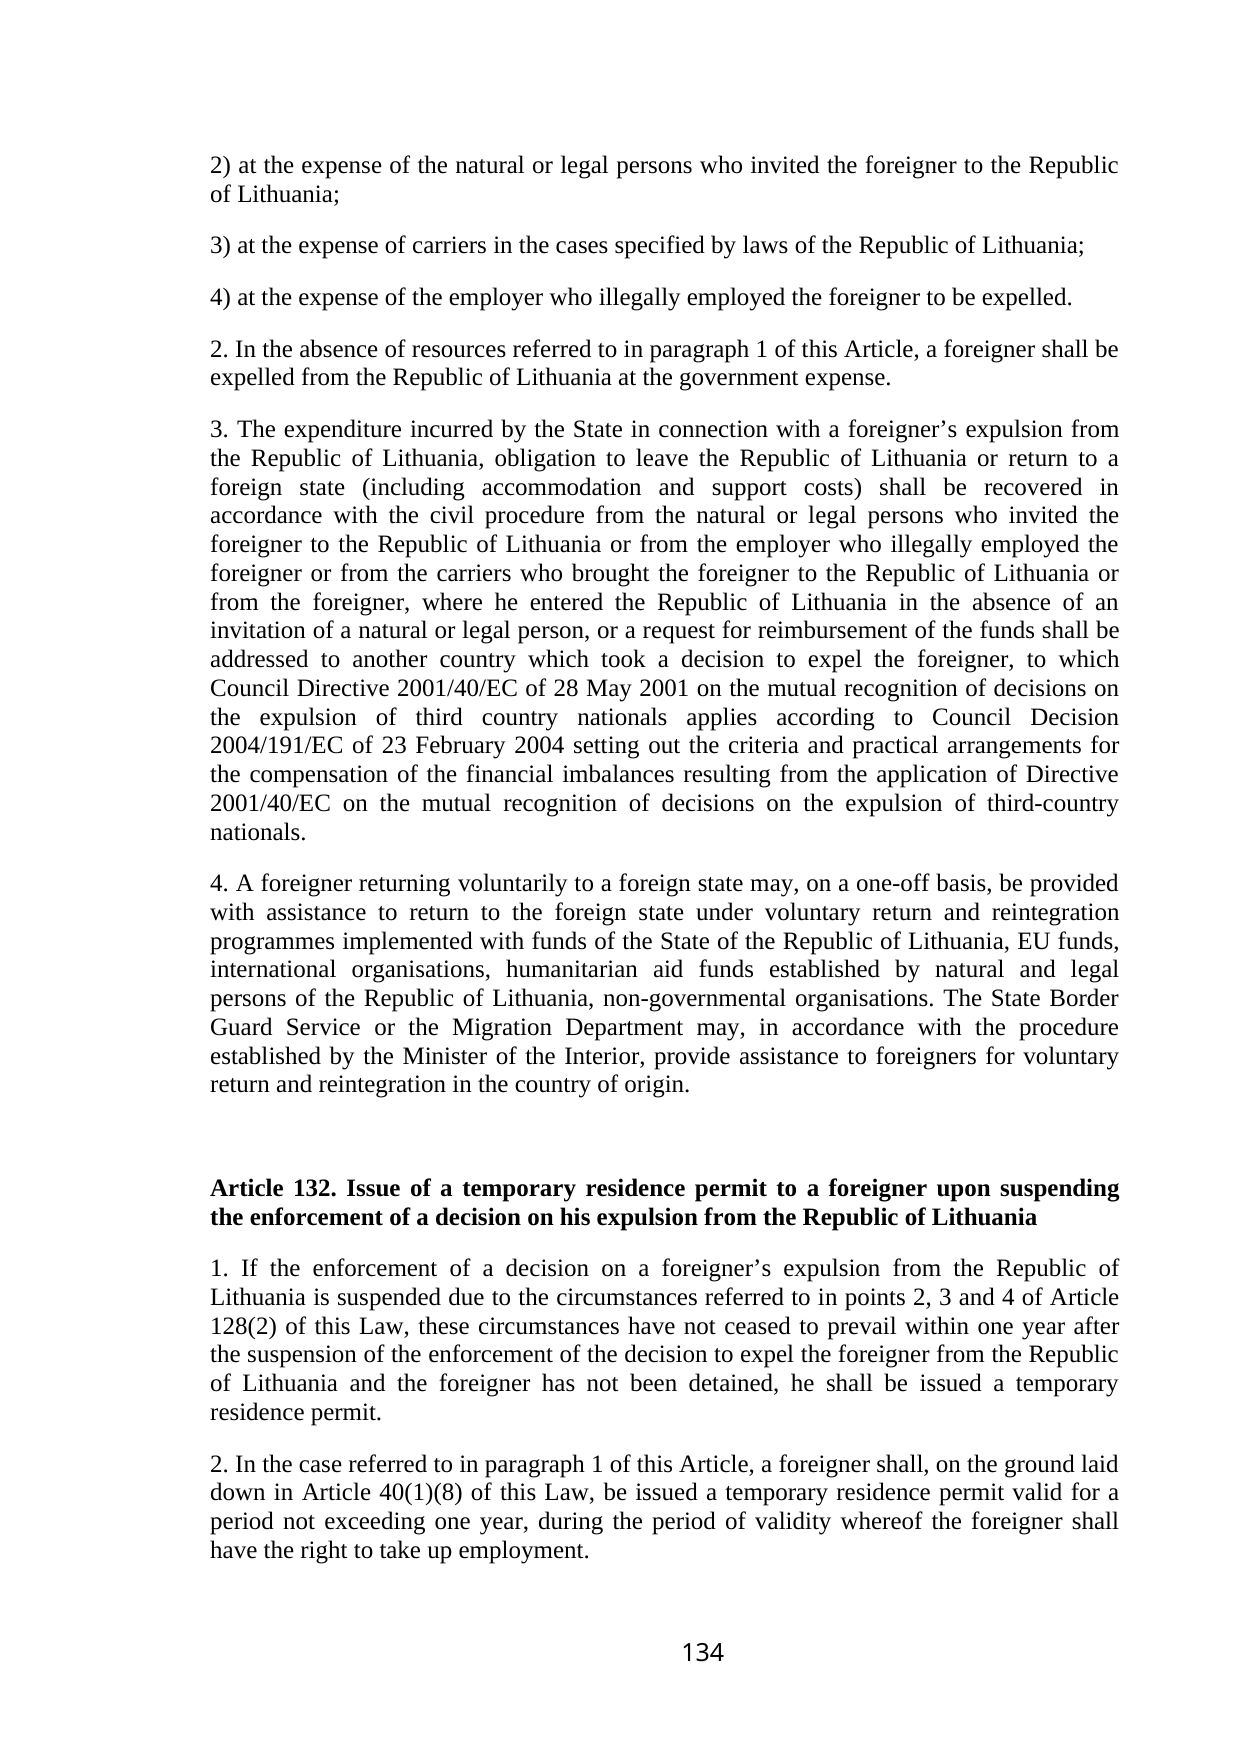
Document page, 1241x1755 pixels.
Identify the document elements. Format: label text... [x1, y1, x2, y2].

text 3) at the expense of carriers in the cases specified by laws of the Republic of Lithuania; [210, 230, 1120, 259]
text Article 132. Issue of a temporary residence permit to a foreigner upon suspending the enforcement of a decision on his expulsion from the Republic of Lithuania [210, 1173, 1120, 1230]
text 3. The expenditure incurred by the State in connection with a foreigner’s expulsion from the Republic of Lithuania, obligation to leave the Republic of Lithuania or return to a foreign state (including accommodation and support costs) shall be recovered in accordance with the civil procedure from the natural or legal persons who invited the foreigner to the Republic of Lithuania or from the employer who illegally employed the foreigner or from the carriers who brought the foreigner to the Republic of Lithuania or from the foreigner, where he entered the Republic of Lithuania in the absence of an invitation of a natural or legal person, or a request for reimbursement of the funds shall be addressed to another country which took a decision to expel the foreigner, to which Council Directive 2001/40/EC of 28 May 2001 on the mutual recognition of decisions on the expulsion of third country nationals applies according to Council Decision 2004/191/EC of 23 February 2004 setting out the criteria and practical arrangements for the compensation of the financial imbalances resulting from the application of Directive 2001/40/EC on the mutual recognition of decisions on the expulsion of third-country nationals. [210, 414, 1120, 845]
text 2. In the absence of resources referred to in paragraph 1 of this Article, a foreigner shall be expelled from the Republic of Lithuania at the government expense. [210, 334, 1120, 391]
text 4. A foreigner returning voluntarily to a foreign state may, on a one-off basis, be provided with assistance to return to the foreign state under voluntary return and reintegration programmes implemented with funds of the State of the Republic of Lithuania, EU funds, international organisations, humanitarian aid funds established by natural and legal persons of the Republic of Lithuania, non-governmental organisations. The State Border Guard Service or the Migration Department may, in accordance with the procedure established by the Minister of the Interior, provide assistance to foreigners for voluntary return and reintegration in the country of origin. [210, 868, 1120, 1098]
text 2) at the expense of the natural or legal persons who invited the foreigner to the Republic of Lithuania; [210, 150, 1120, 207]
text 2. In the case referred to in paragraph 1 of this Article, a foreigner shall, on the ground laid down in Article 40(1)(8) of this Law, be issued a temporary residence permit valid for a period not exceeding one year, during the period of validity whereof the foreigner shall have the right to take up employment. [210, 1449, 1120, 1564]
text 1. If the enforcement of a decision on a foreigner’s expulsion from the Republic of Lithuania is suspended due to the circumstances referred to in points 2, 3 and 4 of Article 128(2) of this Law, these circumstances have not ceased to prevail within one year after the suspension of the enforcement of the decision to expel the foreigner from the Republic of Lithuania and the foreigner has not been detained, he shall be issued a temporary residence permit. [210, 1253, 1120, 1426]
text 4) at the expense of the employer who illegally employed the foreigner to be expelled. [210, 282, 1120, 311]
